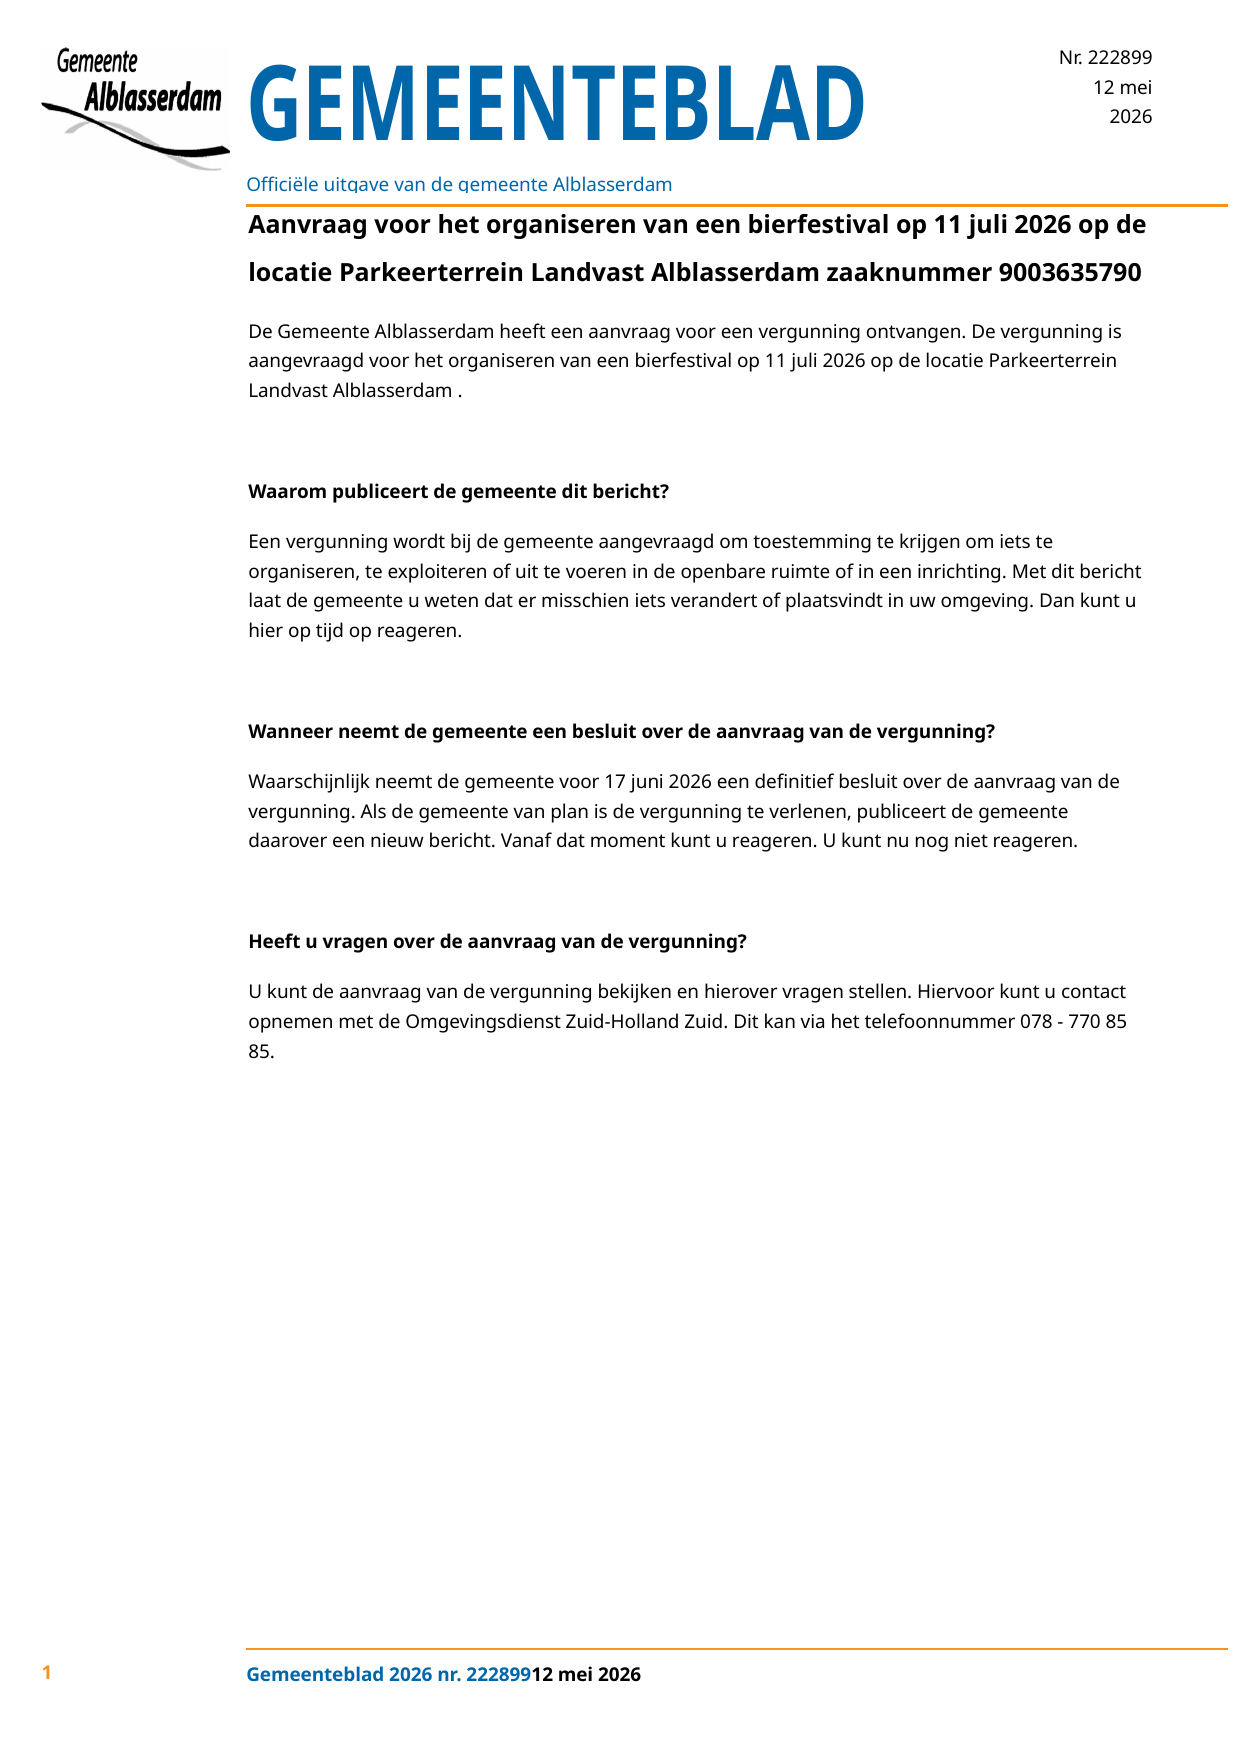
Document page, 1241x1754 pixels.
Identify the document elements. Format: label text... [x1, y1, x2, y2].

text De Gemeente Alblasserdam heeft een aanvraag voor een vergunning ontvangen. De vergunning is aangevraagd voor het organiseren van een bierfestival op 11 juli 2026 op de locatie Parkeerterrein Landvast Alblasserdam . [248, 318, 1152, 403]
text U kunt de aanvraag van de vergunning bekijken en hierover vragen stellen. Hiervoor kunt u contact opnemen met de Omgevingsdienst Zuid-Holland Zuid. Dit kan via het telefoonnummer 078 - 770 85 85. [248, 979, 1152, 1064]
text Wanneer neemt de gemeente een besluit over de aanvraag van de vergunning? [248, 718, 1152, 744]
picture [41, 47, 231, 172]
text Waarschijnlijk neemt de gemeente voor 17 juni 2026 een definitief besluit over de aanvraag van de vergunning. Als de gemeente van plan is de vergunning te verlenen, publiceert de gemeente daarover een nieuw bericht. Vanaf dat moment kunt u reageren. U kunt nu nog niet reageren. [248, 768, 1152, 853]
text Heeft u vragen over de aanvraag van de vergunning? [248, 928, 1152, 954]
text Waarom publiceert de gemeente dit bericht? [248, 478, 1152, 504]
text Een vergunning wordt bij de gemeente aangevraagd om toestemming te krijgen om iets te organiseren, te exploiteren of uit te voeren in de openbare ruimte of in een inrichting. Met dit bericht laat de gemeente u weten dat er misschien iets verandert of plaatsvindt in uw omgeving. Dan kunt u hier op tijd op reageren. [248, 528, 1152, 643]
text Aanvraag voor het organiseren van een bierfestival op 11 juli 2026 op de locatie Parkeerterrein Landvast Alblasserdam zaaknummer 9003635790 [248, 207, 1152, 288]
